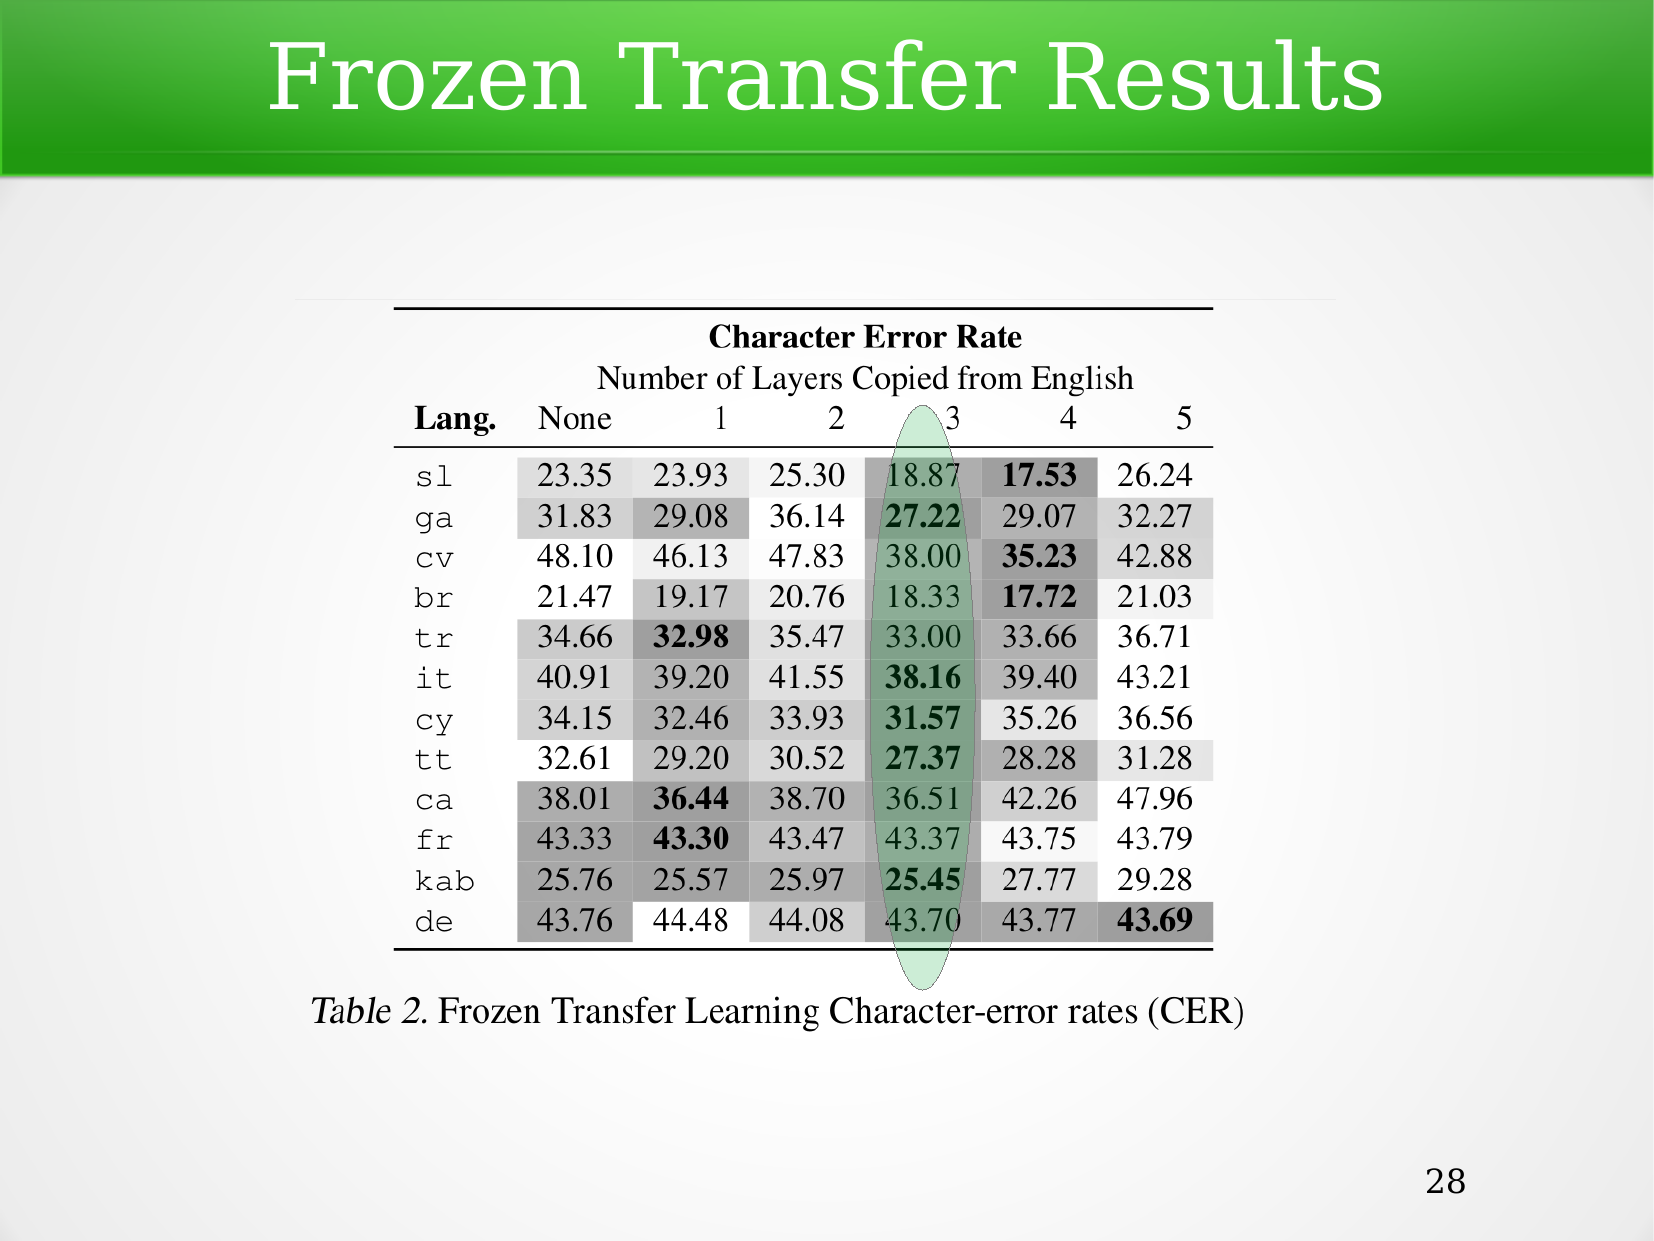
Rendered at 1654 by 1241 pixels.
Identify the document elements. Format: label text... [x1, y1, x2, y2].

picture [0, 0, 1654, 1241]
title Frozen Transfer Results [82, 11, 1571, 154]
text_box [870, 405, 976, 991]
